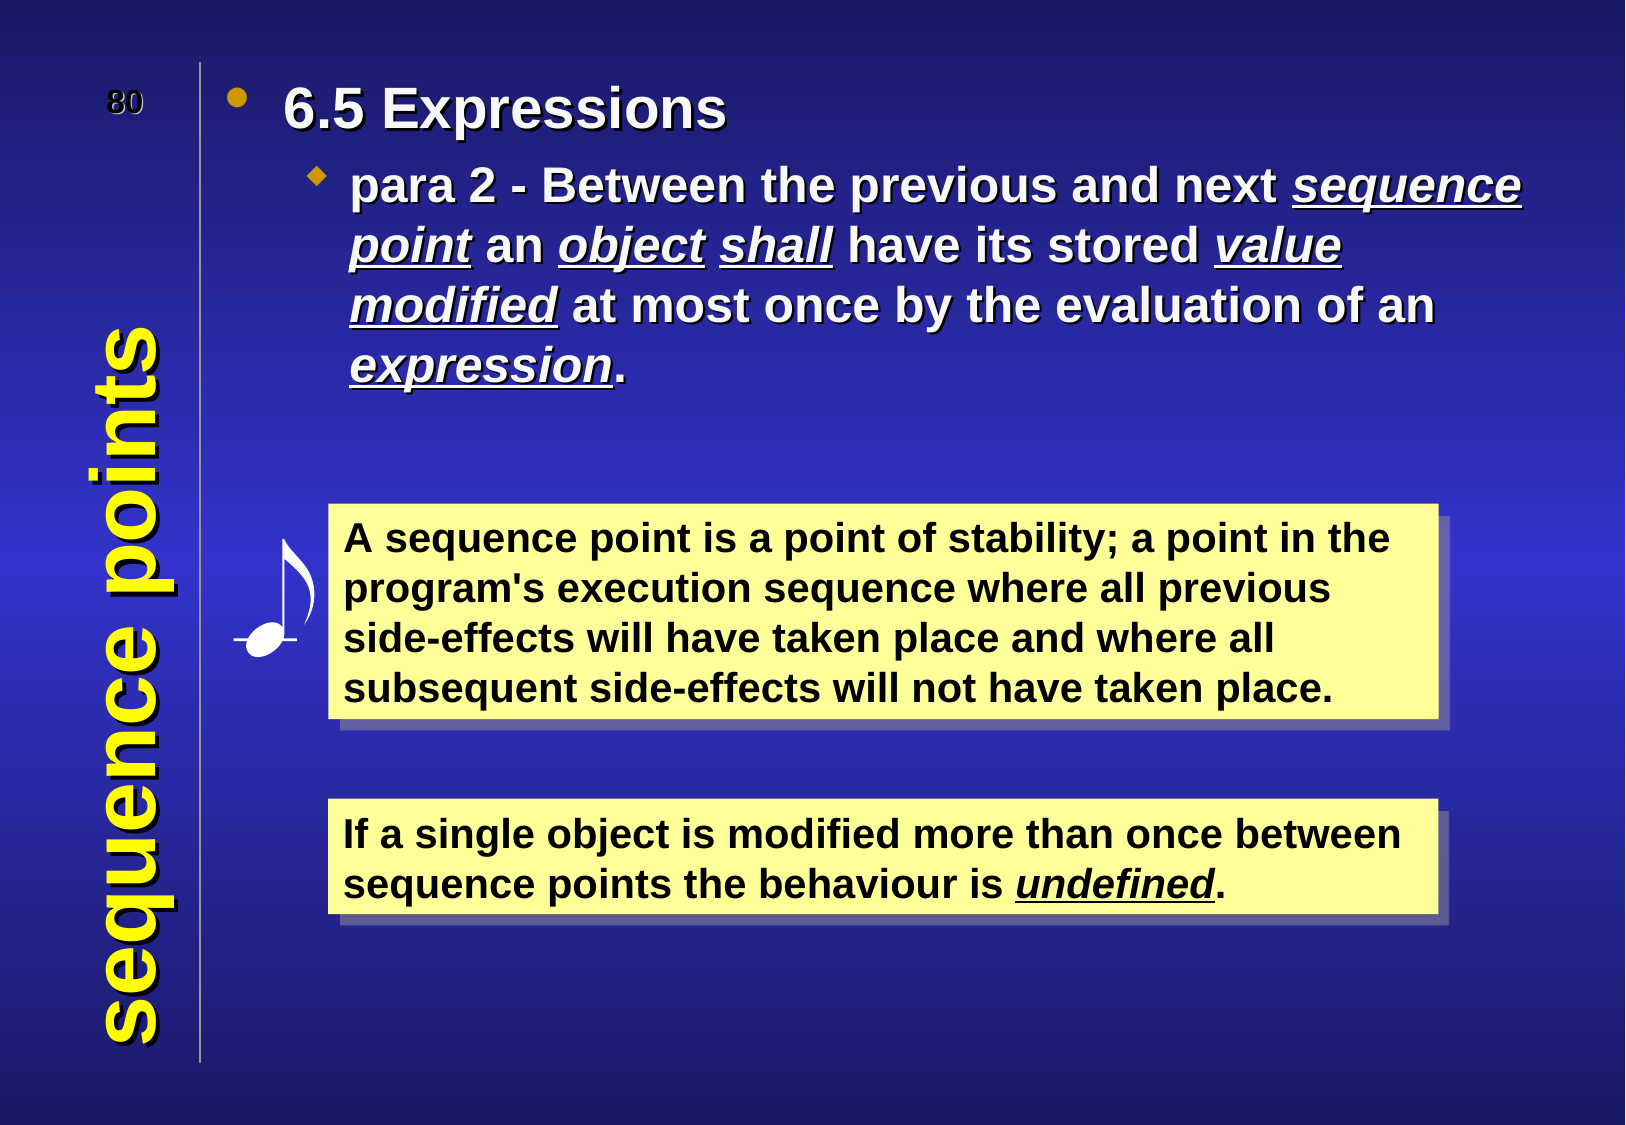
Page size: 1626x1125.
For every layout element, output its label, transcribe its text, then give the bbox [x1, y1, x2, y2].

title sequence points [50, 187, 188, 1063]
list 6.5 Expressions para 2 - Between the previous and next sequence point an object shall have its stored value modified at most once by the evaluation of an expression. [212, 62, 1550, 1063]
text_box If a single object is modified more than once between sequence points the behaviour is undefined. [328, 798, 1439, 915]
text_box [233, 539, 315, 658]
text_box A sequence point is a point of stability; a point in the program's execution sequence where all previous side-effects will have taken place and where all subsequent side-effects will not have taken place. [328, 503, 1439, 720]
